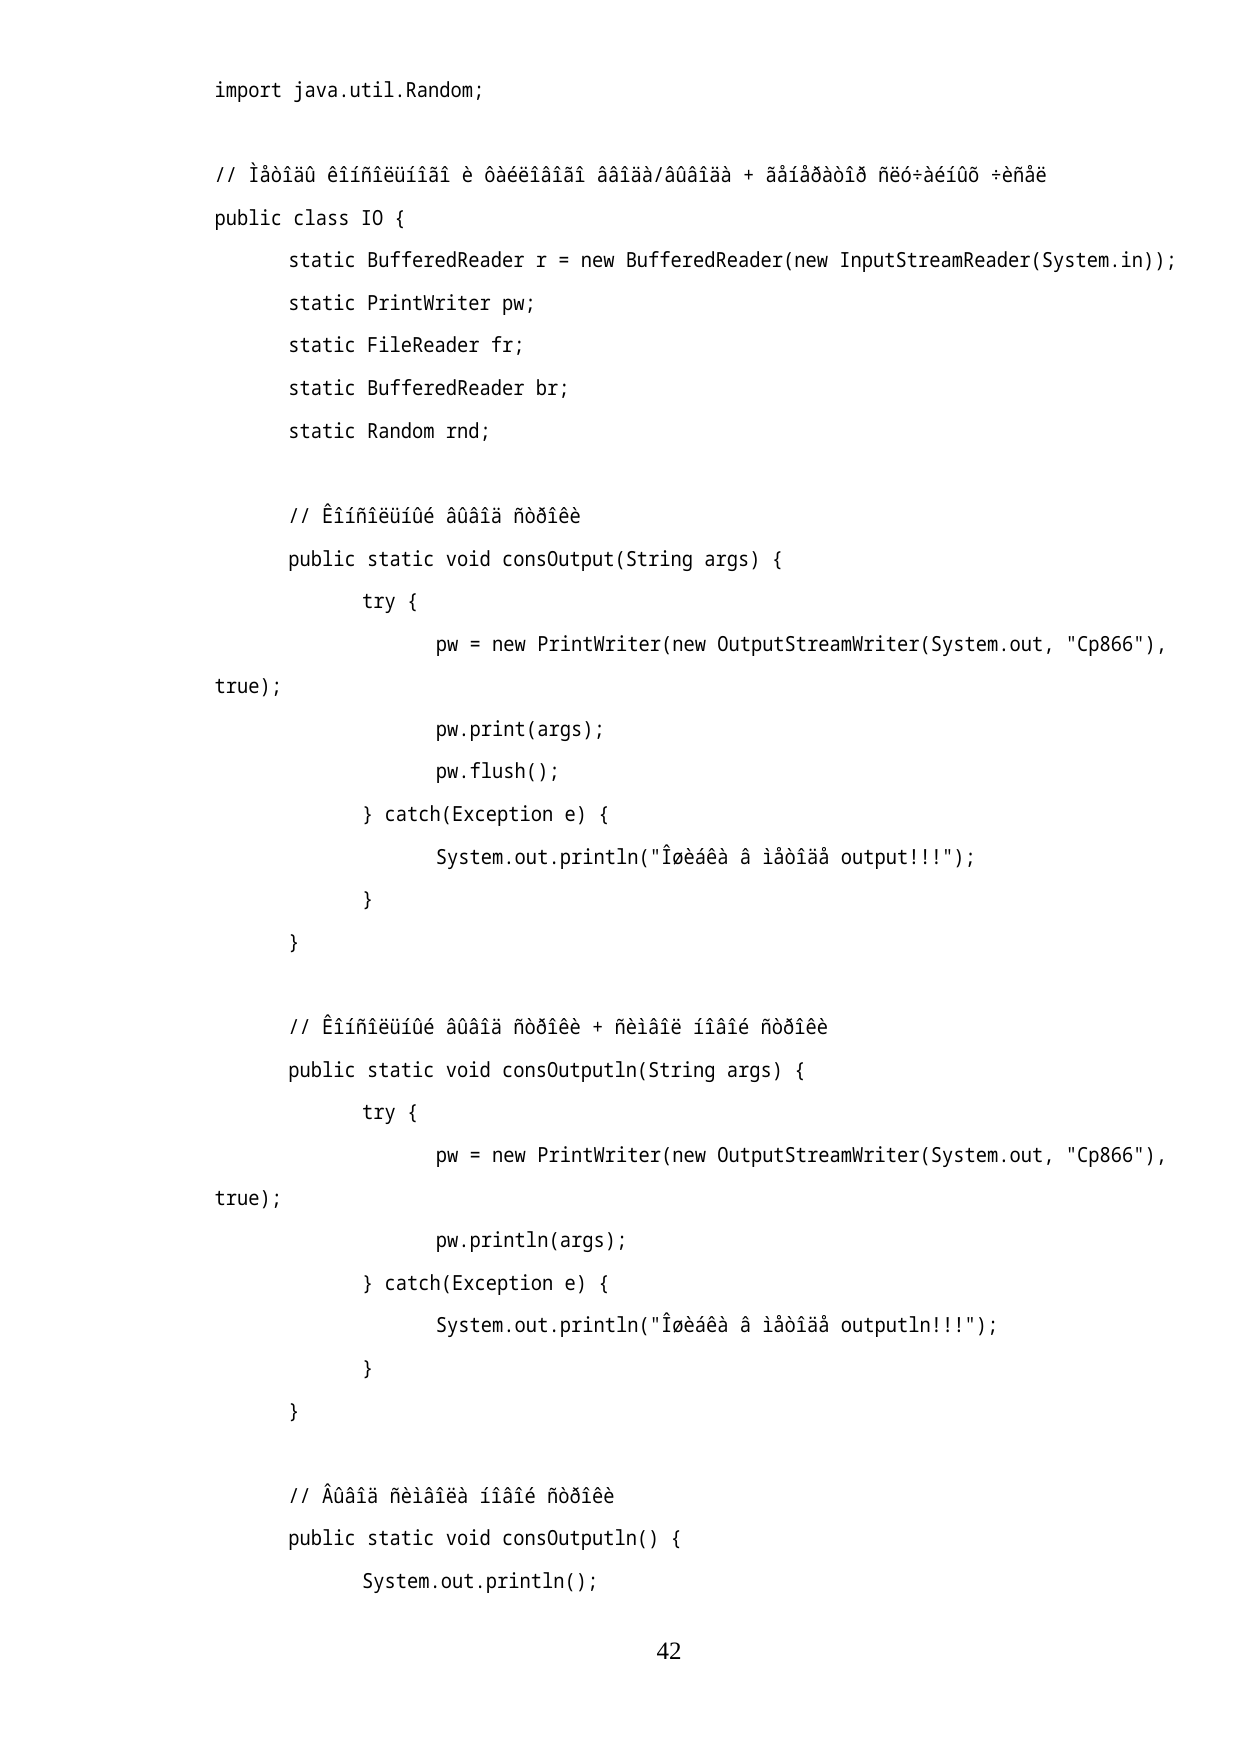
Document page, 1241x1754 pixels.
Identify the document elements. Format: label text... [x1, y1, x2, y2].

text try { [214, 586, 1181, 615]
text public static void consOutputln() { [214, 1523, 1181, 1552]
text static BufferedReader r = new BufferedReader(new InputStreamReader(System.in)); [214, 245, 1181, 274]
text // Âûâîä ñèìâîëà íîâîé ñòðîêè [214, 1481, 1181, 1509]
text } [214, 884, 1181, 913]
text } catch(Exception e) { [214, 799, 1181, 828]
text try { [214, 1097, 1181, 1126]
text pw.print(args); [214, 714, 1181, 742]
text // Ìåòîäû êîíñîëüíîãî è ôàéëîâîãî ââîäà/âûâîäà + ãåíåðàòîð ñëó÷àéíûõ ÷èñåë [214, 160, 1181, 189]
text // Êîíñîëüíûé âûâîä ñòðîêè [214, 501, 1181, 529]
text pw.println(args); [214, 1225, 1181, 1254]
text // Êîíñîëüíûé âûâîä ñòðîêè + ñèìâîë íîâîé ñòðîêè [214, 1012, 1181, 1041]
text } [214, 1396, 1181, 1424]
text System.out.println(); [214, 1566, 1181, 1594]
text pw.flush(); [214, 757, 1181, 785]
text pw = new PrintWriter(new OutputStreamWriter(System.out, "Cp866"), true); [214, 1140, 1181, 1211]
text static PrintWriter pw; [214, 288, 1181, 316]
text } catch(Exception e) { [214, 1268, 1181, 1296]
text } [214, 1353, 1181, 1382]
text public class IO { [214, 203, 1181, 231]
text import java.util.Random; [214, 75, 1181, 103]
text System.out.println("Îøèáêà â ìåòîäå output!!!"); [214, 842, 1181, 870]
text } [214, 927, 1181, 956]
text System.out.println("Îøèáêà â ìåòîäå outputln!!!"); [214, 1311, 1181, 1339]
text pw = new PrintWriter(new OutputStreamWriter(System.out, "Cp866"), true); [214, 629, 1181, 700]
text static BufferedReader br; [214, 373, 1181, 402]
text static Random rnd; [214, 416, 1181, 444]
text public static void consOutputln(String args) { [214, 1055, 1181, 1083]
text public static void consOutput(String args) { [214, 544, 1181, 572]
text static FileReader fr; [214, 331, 1181, 359]
